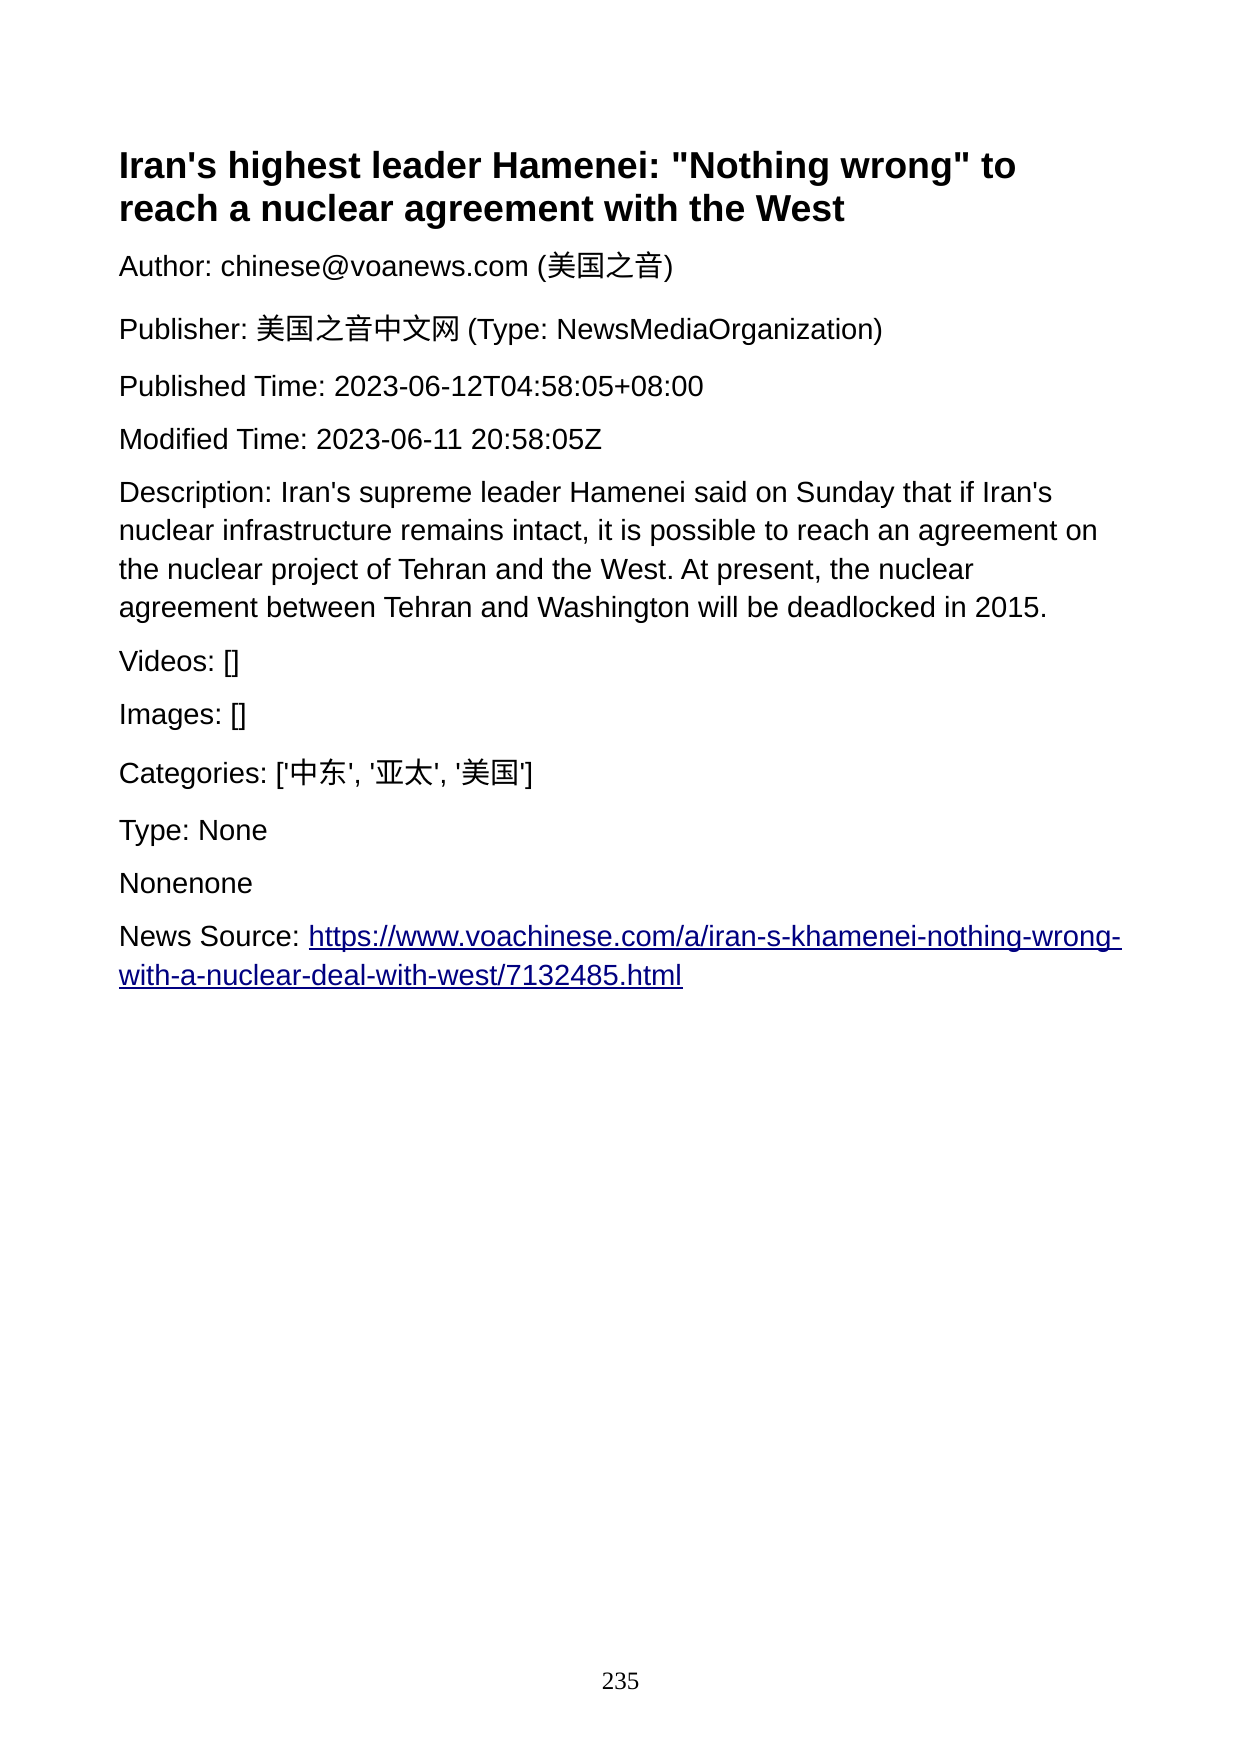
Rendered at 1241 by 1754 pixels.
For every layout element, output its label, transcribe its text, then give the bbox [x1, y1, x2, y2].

text Images: [] [118, 697, 1122, 730]
text News Source: https://www.voachinese.com/a/iran-s-khamenei-nothing-wrong-with-a-nuclear-deal-with-west/7132485.html [118, 919, 1122, 991]
subtitle Iran's highest leader Hamenei: "Nothing wrong" to reach a nuclear agreement with the West [118, 143, 1122, 230]
text Publisher: 美国之音中文网 (Type: NewsMediaOrganization) [118, 305, 1122, 348]
text Categories: ['中东', '亚太', '美国'] [118, 750, 1122, 792]
text Nonenone [118, 866, 1122, 899]
text Author: chinese@voanews.com (美国之音) [118, 242, 1122, 284]
text Type: None [118, 813, 1122, 846]
text Videos: [] [118, 643, 1122, 677]
text Published Time: 2023-06-12T04:58:05+08:00 [118, 368, 1122, 402]
text Modified Time: 2023-06-11 20:58:05Z [118, 422, 1122, 455]
text Description: Iran's supreme leader Hamenei said on Sunday that if Iran's nuclear infrastructure remains intact, it is possible to reach an agreement on the nuclear project of Tehran and the West. At present, the nuclear agreement between Tehran and Washington will be deadlocked in 2015. [118, 475, 1122, 624]
